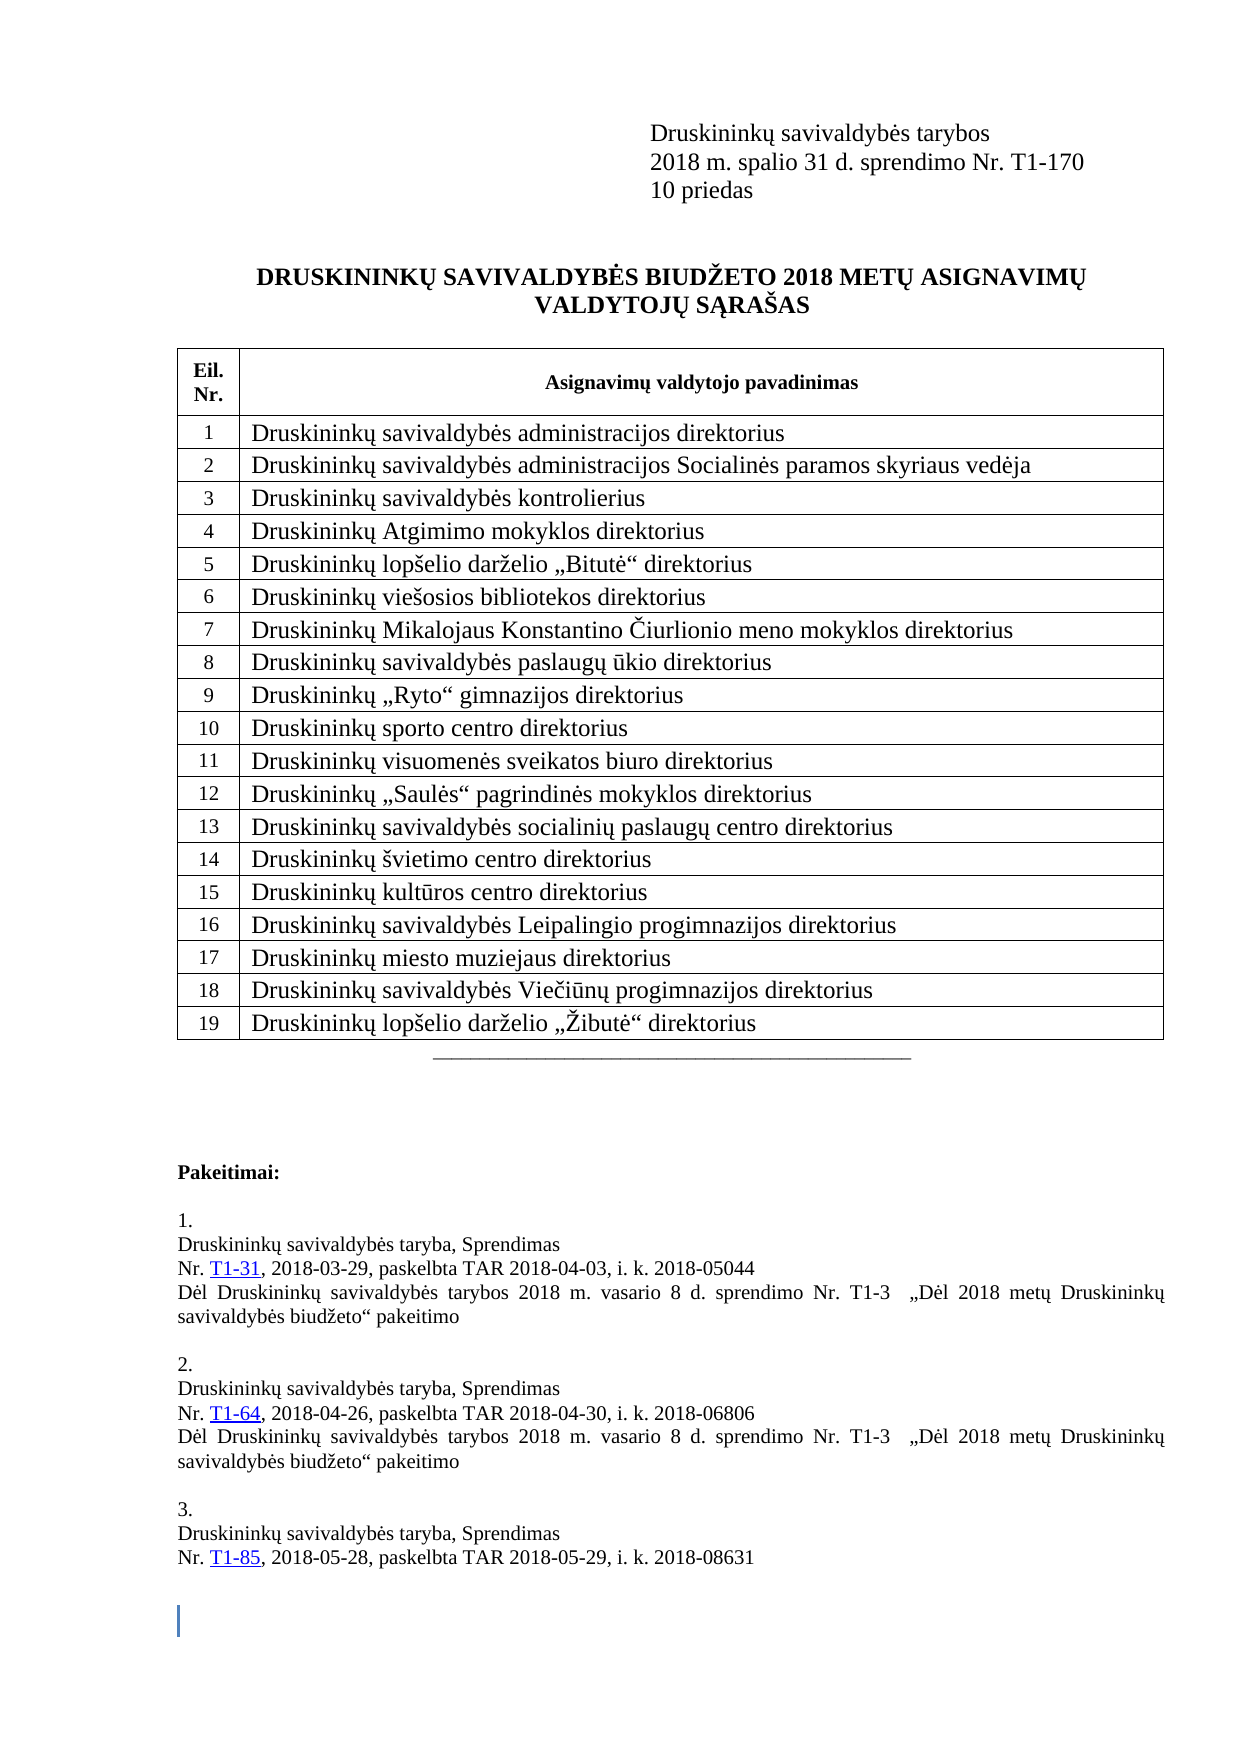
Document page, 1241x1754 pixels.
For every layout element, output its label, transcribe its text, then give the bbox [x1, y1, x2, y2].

table_header Asignavimų valdytojo pavadinimas [240, 349, 1163, 415]
text Nr. T1-85, 2018-05-28, paskelbta TAR 2018-05-29, i. k. 2018-08631 [177, 1545, 1167, 1569]
table_cell 16 [178, 909, 239, 940]
table_cell Druskininkų savivaldybės paslaugų ūkio direktorius [240, 646, 1163, 678]
text 10 priedas [177, 176, 1167, 204]
text Druskininkų savivaldybės taryba, Sprendimas [177, 1376, 1167, 1400]
table_cell 13 [178, 810, 239, 842]
table_cell Druskininkų savivaldybės administracijos direktorius [240, 416, 1163, 448]
text 2. [177, 1352, 1167, 1376]
table_cell Druskininkų savivaldybės socialinių paslaugų centro direktorius [240, 810, 1163, 842]
table_cell Druskininkų Mikalojaus Konstantino Čiurlionio meno mokyklos direktorius [240, 613, 1163, 645]
table_cell 11 [178, 745, 239, 776]
table_cell 5 [178, 548, 239, 579]
table_cell Druskininkų „Saulės“ pagrindinės mokyklos direktorius [240, 777, 1163, 809]
table_cell Druskininkų Atgimimo mokyklos direktorius [240, 515, 1163, 547]
table_cell 2 [178, 449, 239, 481]
text Dėl Druskininkų savivaldybės tarybos 2018 m. vasario 8 d. sprendimo Nr. T1-3 „Dėl 2018 metų Druskininkų savivaldybės biudžeto“ pakeitimo [177, 1280, 1167, 1328]
table_cell Druskininkų viešosios bibliotekos direktorius [240, 580, 1163, 612]
table_header Eil. Nr. [178, 349, 239, 415]
text Druskininkų savivaldybės taryba, Sprendimas [177, 1521, 1167, 1545]
table_cell Druskininkų lopšelio darželio „Bitutė“ direktorius [240, 548, 1163, 579]
text Dėl Druskininkų savivaldybės tarybos 2018 m. vasario 8 d. sprendimo Nr. T1-3 „Dėl 2018 metų Druskininkų savivaldybės biudžeto“ pakeitimo [177, 1424, 1167, 1473]
text 3. [177, 1497, 1167, 1521]
table_cell 3 [178, 482, 239, 514]
text 2018 m. spalio 31 d. sprendimo Nr. T1-170 [177, 147, 1167, 176]
table_cell 10 [178, 712, 239, 743]
table_cell Druskininkų savivaldybės kontrolierius [240, 482, 1163, 514]
table_cell Druskininkų visuomenės sveikatos biuro direktorius [240, 745, 1163, 776]
table_cell 1 [178, 416, 239, 448]
table_cell Druskininkų lopšelio darželio „Žibutė“ direktorius [240, 1007, 1163, 1039]
table_cell Druskininkų švietimo centro direktorius [240, 843, 1163, 875]
table_cell Druskininkų savivaldybės administracijos Socialinės paramos skyriaus vedėja [240, 449, 1163, 481]
table_cell 12 [178, 777, 239, 809]
table_cell 19 [178, 1007, 239, 1039]
table_cell 7 [178, 613, 239, 645]
table_cell Druskininkų savivaldybės Leipalingio progimnazijos direktorius [240, 909, 1163, 940]
table_cell 4 [178, 515, 239, 547]
table_cell Druskininkų miesto muziejaus direktorius [240, 941, 1163, 973]
table_cell 14 [178, 843, 239, 875]
text DRUSKININKŲ SAVIVALDYBĖS BIUDŽETO 2018 METŲ ASIGNAVIMŲ VALDYTOJŲ SĄRAŠAS [177, 262, 1167, 319]
table_cell 9 [178, 679, 239, 711]
text Pakeitimai: [177, 1160, 1167, 1184]
table_cell 8 [178, 646, 239, 678]
table_cell 18 [178, 974, 239, 1006]
table_cell 6 [178, 580, 239, 612]
text 1. [177, 1208, 1167, 1232]
table_cell 17 [178, 941, 239, 973]
table_cell Druskininkų kultūros centro direktorius [240, 876, 1163, 907]
table_cell Druskininkų „Ryto“ gimnazijos direktorius [240, 679, 1163, 711]
table_cell 15 [178, 876, 239, 907]
text Nr. T1-64, 2018-04-26, paskelbta TAR 2018-04-30, i. k. 2018-06806 [177, 1400, 1167, 1424]
text Nr. T1-31, 2018-03-29, paskelbta TAR 2018-04-03, i. k. 2018-05044 [177, 1256, 1167, 1280]
table_cell Druskininkų savivaldybės Viečiūnų progimnazijos direktorius [240, 974, 1163, 1006]
text ___________________________________________________ [177, 1040, 1167, 1061]
text Druskininkų savivaldybės tarybos [177, 118, 1167, 147]
table_cell Druskininkų sporto centro direktorius [240, 712, 1163, 743]
text Druskininkų savivaldybės taryba, Sprendimas [177, 1232, 1167, 1256]
